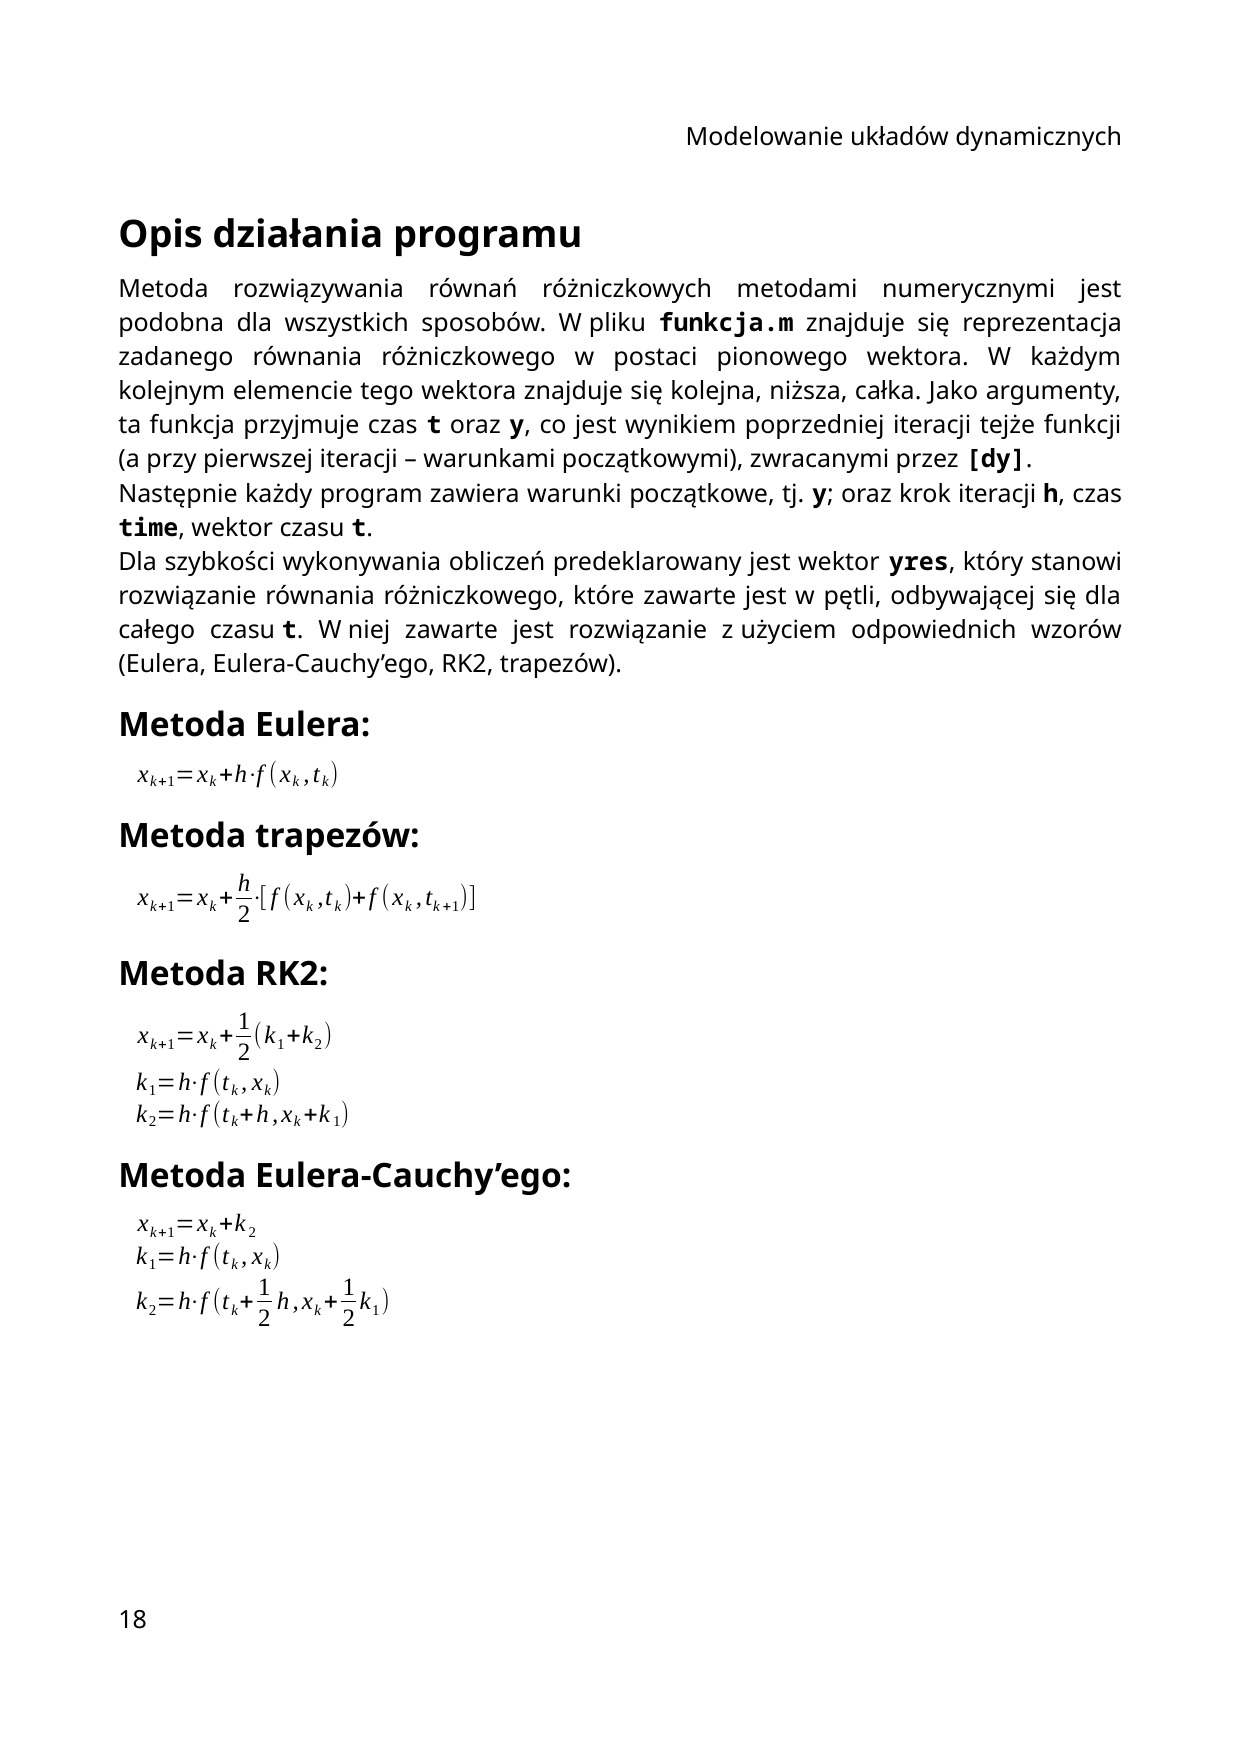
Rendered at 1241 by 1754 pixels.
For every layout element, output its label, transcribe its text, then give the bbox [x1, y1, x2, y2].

subtitle Metoda RK2: [118, 949, 1122, 995]
text Następnie każdy program zawiera warunki początkowe, tj. y; oraz krok iteracji h, czas time, wektor czasu t. [118, 475, 1122, 543]
text Dla szybkości wykonywania obliczeń predeklarowany jest wektor yres, który stanowi rozwiązanie równania różniczkowego, które zawarte jest w pętli, odbywającej się dla całego czasu t. W niej zawarte jest rozwiązanie z użyciem odpowiednich wzorów (Eulera, Eulera-Cauchy’ego, RK2, trapezów). [118, 543, 1122, 679]
subtitle Metoda Eulera: [118, 700, 1122, 746]
subtitle Metoda trapezów: [118, 811, 1122, 857]
subtitle Opis działania programu [118, 207, 1122, 258]
subtitle Metoda Eulera-Cauchy’ego: [118, 1151, 1122, 1197]
text Metoda rozwiązywania równań różniczkowych metodami numerycznymi jest podobna dla wszystkich sposobów. W pliku funkcja.m znajduje się reprezentacja zadanego równania różniczkowego w postaci pionowego wektora. W każdym kolejnym elemencie tego wektora znajduje się kolejna, niższa, całka. Jako argumenty, ta funkcja przyjmuje czas t oraz y, co jest wynikiem poprzedniej iteracji tejże funkcji (a przy pierwszej iteracji – warunkami początkowymi), zwracanymi przez [dy]. [118, 271, 1122, 475]
